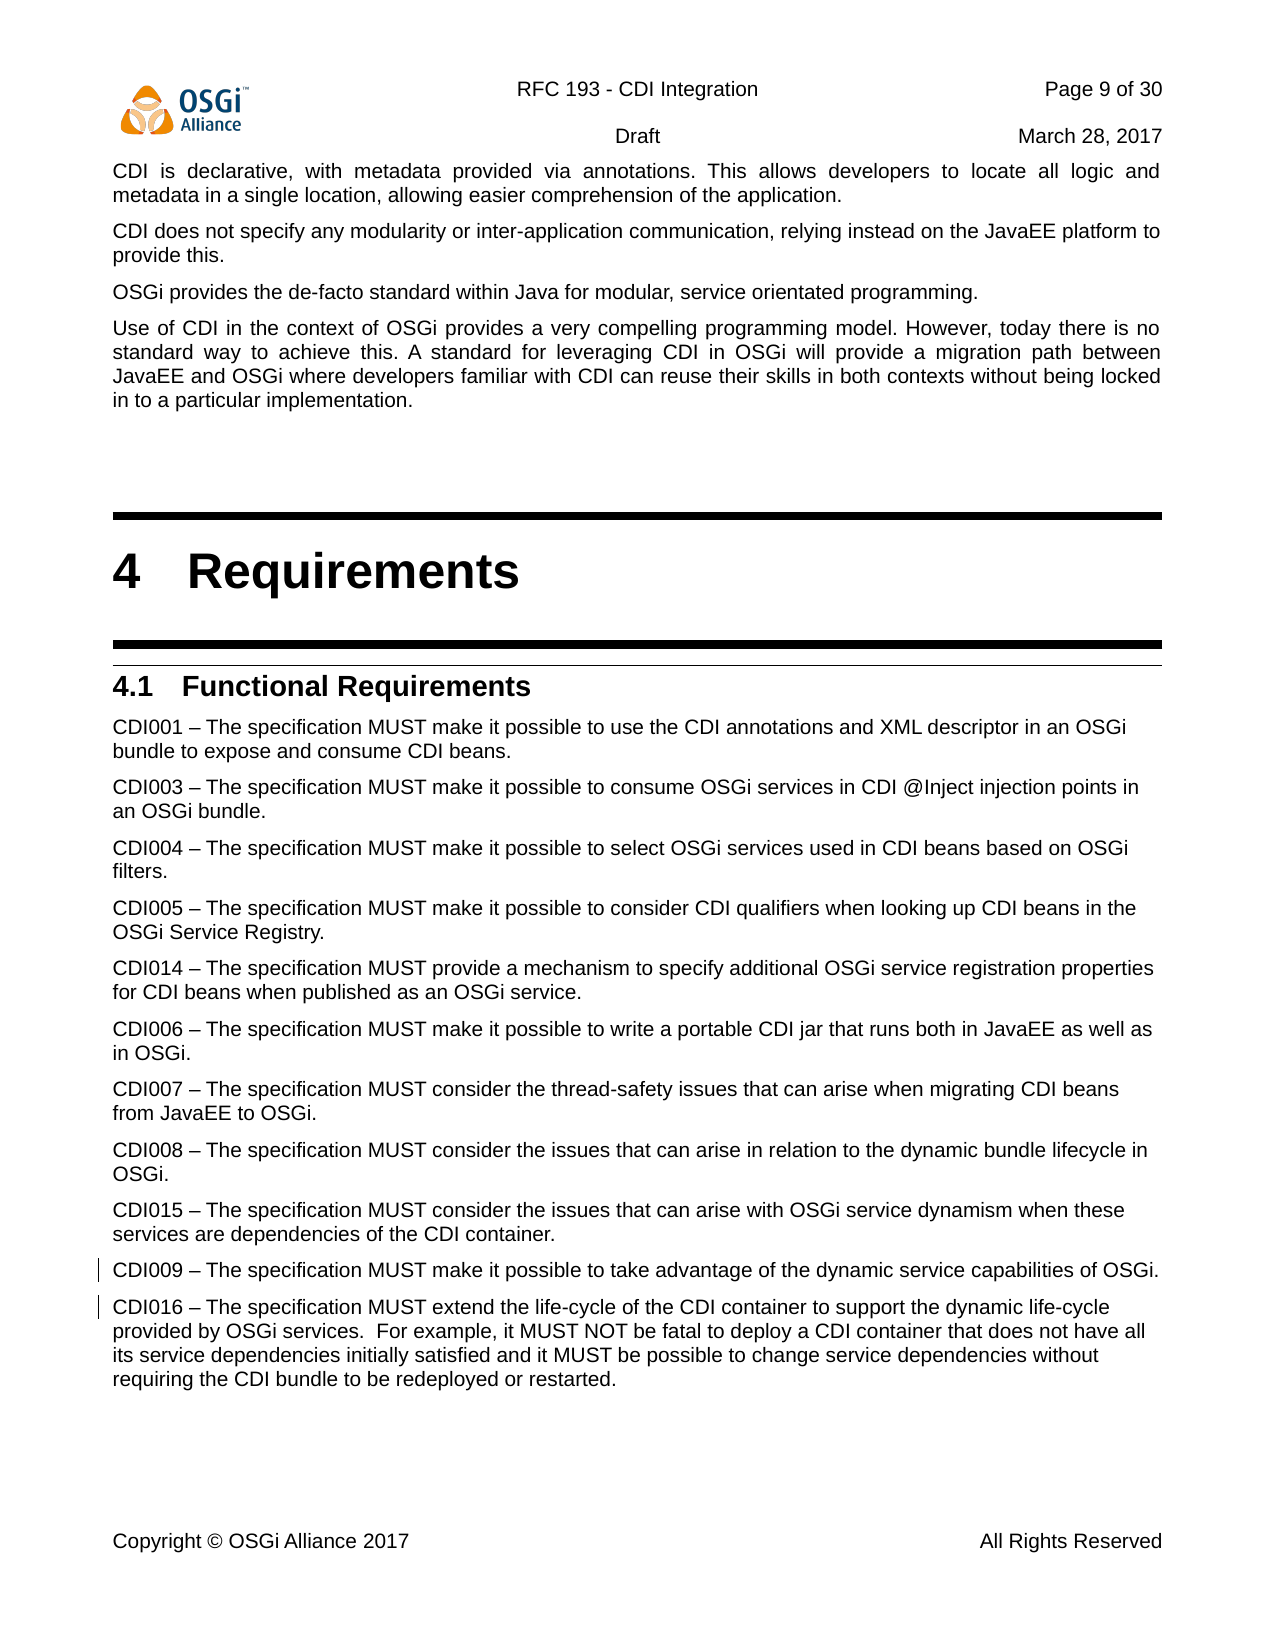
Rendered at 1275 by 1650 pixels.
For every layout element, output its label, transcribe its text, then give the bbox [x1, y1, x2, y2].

text CDI001 – The specification MUST make it possible to use the CDI annotations and XML descriptor in an OSGi bundle to expose and consume CDI beans. [112, 714, 1162, 762]
text OSGi provides the de-facto standard within Java for modular, service orientated programming. [112, 280, 1162, 304]
subtitle Requirements [112, 513, 1162, 649]
text CDI does not specify any modularity or inter-application communication, relying instead on the JavaEE platform to provide this. [112, 219, 1162, 267]
text CDI007 – The specification MUST consider the thread-safety issues that can arise when migrating CDI beans from JavaEE to OSGi. [112, 1077, 1162, 1125]
text CDI005 – The specification MUST make it possible to consider CDI qualifiers when looking up CDI beans in the OSGi Service Registry. [112, 896, 1162, 944]
text CDI009 – The specification MUST make it possible to take advantage of the dynamic service capabilities of OSGi. [112, 1258, 1162, 1282]
subtitle Functional Requirements [112, 666, 1162, 702]
text CDI016 – The specification MUST extend the life-cycle of the CDI container to support the dynamic life-cycle provided by OSGi services. For example, it MUST NOT be fatal to deploy a CDI container that does not have all its service dependencies initially satisfied and it MUST be possible to change service dependencies without requiring the CDI bundle to be redeployed or restarted. [112, 1295, 1162, 1391]
text CDI is declarative, with metadata provided via annotations. This allows developers to locate all logic and metadata in a single location, allowing easier comprehension of the application. [112, 159, 1162, 207]
text CDI003 – The specification MUST make it possible to consume OSGi services in CDI @Inject injection points in an OSGi bundle. [112, 775, 1162, 823]
text CDI014 – The specification MUST provide a mechanism to specify additional OSGi service registration properties for CDI beans when published as an OSGi service. [112, 956, 1162, 1004]
picture [113, 78, 257, 142]
text CDI008 – The specification MUST consider the issues that can arise in relation to the dynamic bundle lifecycle in OSGi. [112, 1137, 1162, 1185]
text CDI006 – The specification MUST make it possible to write a portable CDI jar that runs both in JavaEE as well as in OSGi. [112, 1017, 1162, 1064]
text Use of CDI in the context of OSGi provides a very compelling programming model. However, today there is no standard way to achieve this. A standard for leveraging CDI in OSGi will provide a migration path between JavaEE and OSGi where developers familiar with CDI can reuse their skills in both contexts without being locked in to a particular implementation. [112, 316, 1162, 412]
text CDI004 – The specification MUST make it possible to select OSGi services used in CDI beans based on OSGi filters. [112, 835, 1162, 883]
text CDI015 – The specification MUST consider the issues that can arise with OSGi service dynamism when these services are dependencies of the CDI container. [112, 1198, 1162, 1246]
